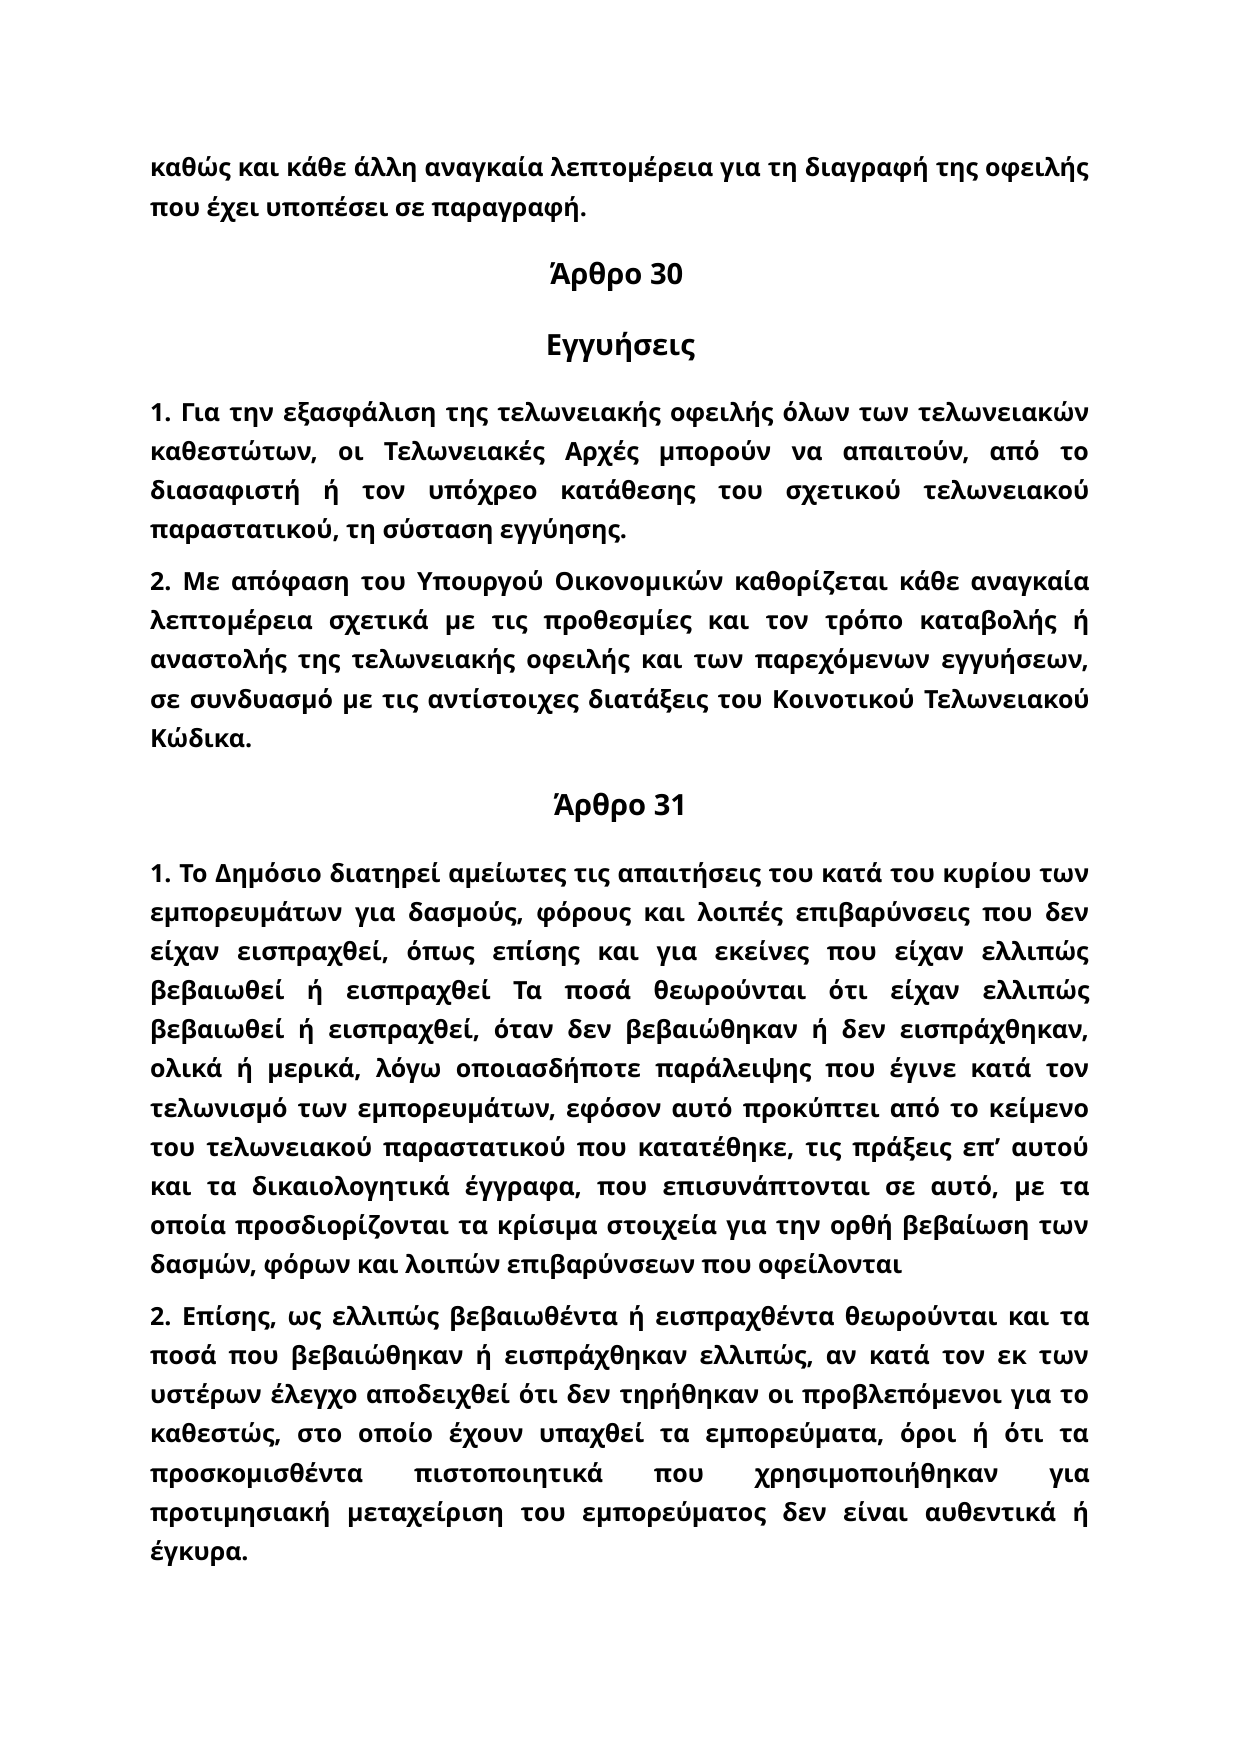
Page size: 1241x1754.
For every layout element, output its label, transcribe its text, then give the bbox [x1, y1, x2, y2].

text 2. Με απόφαση του Υπουργού Οικονομικών καθορίζεται κάθε αναγκαία λεπτομέρεια σχετικά με τις προθεσμίες και τον τρόπο καταβολής ή αναστολής της τελωνειακής οφειλής και των παρεχόμενων εγγυήσεων, σε συνδυασμό με τις αντίστοιχες διατάξεις του Κοινοτικού Τελωνειακού Κώδικα. [150, 564, 1090, 754]
text 1. Το Δημόσιο διατηρεί αμείωτες τις απαιτήσεις του κατά του κυρίου των εμπορευμάτων για δασμούς, φόρους και λοιπές επιβαρύνσεις που δεν είχαν εισπραχθεί, όπως επίσης και για εκείνες που είχαν ελλιπώς βεβαιωθεί ή εισπραχθεί Τα ποσά θεωρούνται ότι είχαν ελλιπώς βεβαιωθεί ή εισπραχθεί, όταν δεν βεβαιώθηκαν ή δεν εισπράχθηκαν, ολικά ή μερικά, λόγω οποιασδήποτε παράλειψης που έγινε κατά τον τελωνισμό των εμπορευμάτων, εφόσον αυτό προκύπτει από το κείμενο του τελωνειακού παραστατικού που κατατέθηκε, τις πράξεις επ’ αυτού και τα δικαιολογητικά έγγραφα, που επισυνάπτονται σε αυτό, με τα οποία προσδιορίζονται τα κρίσιμα στοιχεία για την ορθή βεβαίωση των δασμών, φόρων και λοιπών επιβαρύνσεων που οφείλονται [150, 855, 1090, 1281]
subtitle Εγγυήσεις [150, 324, 1090, 364]
text 2. Επίσης, ως ελλιπώς βεβαιωθέντα ή εισπραχθέντα θεωρούνται και τα ποσά που βεβαιώθηκαν ή εισπράχθηκαν ελλιπώς, αν κατά τον εκ των υστέρων έλεγχο αποδειχθεί ότι δεν τηρήθηκαν οι προβλεπόμενοι για το καθεστώς, στο οποίο έχουν υπαχθεί τα εμπορεύματα, όροι ή ότι τα προσκομισθέντα πιστοποιητικά που χρησιμοποιήθηκαν για προτιμησιακή μεταχείριση του εμπορεύματος δεν είναι αυθεντικά ή έγκυρα. [150, 1298, 1090, 1568]
subtitle Άρθρο 30 [150, 253, 1090, 293]
text 1. Για την εξασφάλιση της τελωνειακής οφειλής όλων των τελωνειακών καθεστώτων, οι Τελωνειακές Αρχές μπορούν να απαιτούν, από το διασαφιστή ή τον υπόχρεο κατάθεσης του σχετικού τελωνειακού παραστατικού, τη σύσταση εγγύησης. [150, 394, 1090, 546]
text καθώς και κάθε άλλη αναγκαία λεπτομέρεια για τη διαγραφή της οφειλής που έχει υποπέσει σε παραγραφή. [150, 150, 1090, 223]
subtitle Άρθρο 31 [150, 784, 1090, 824]
